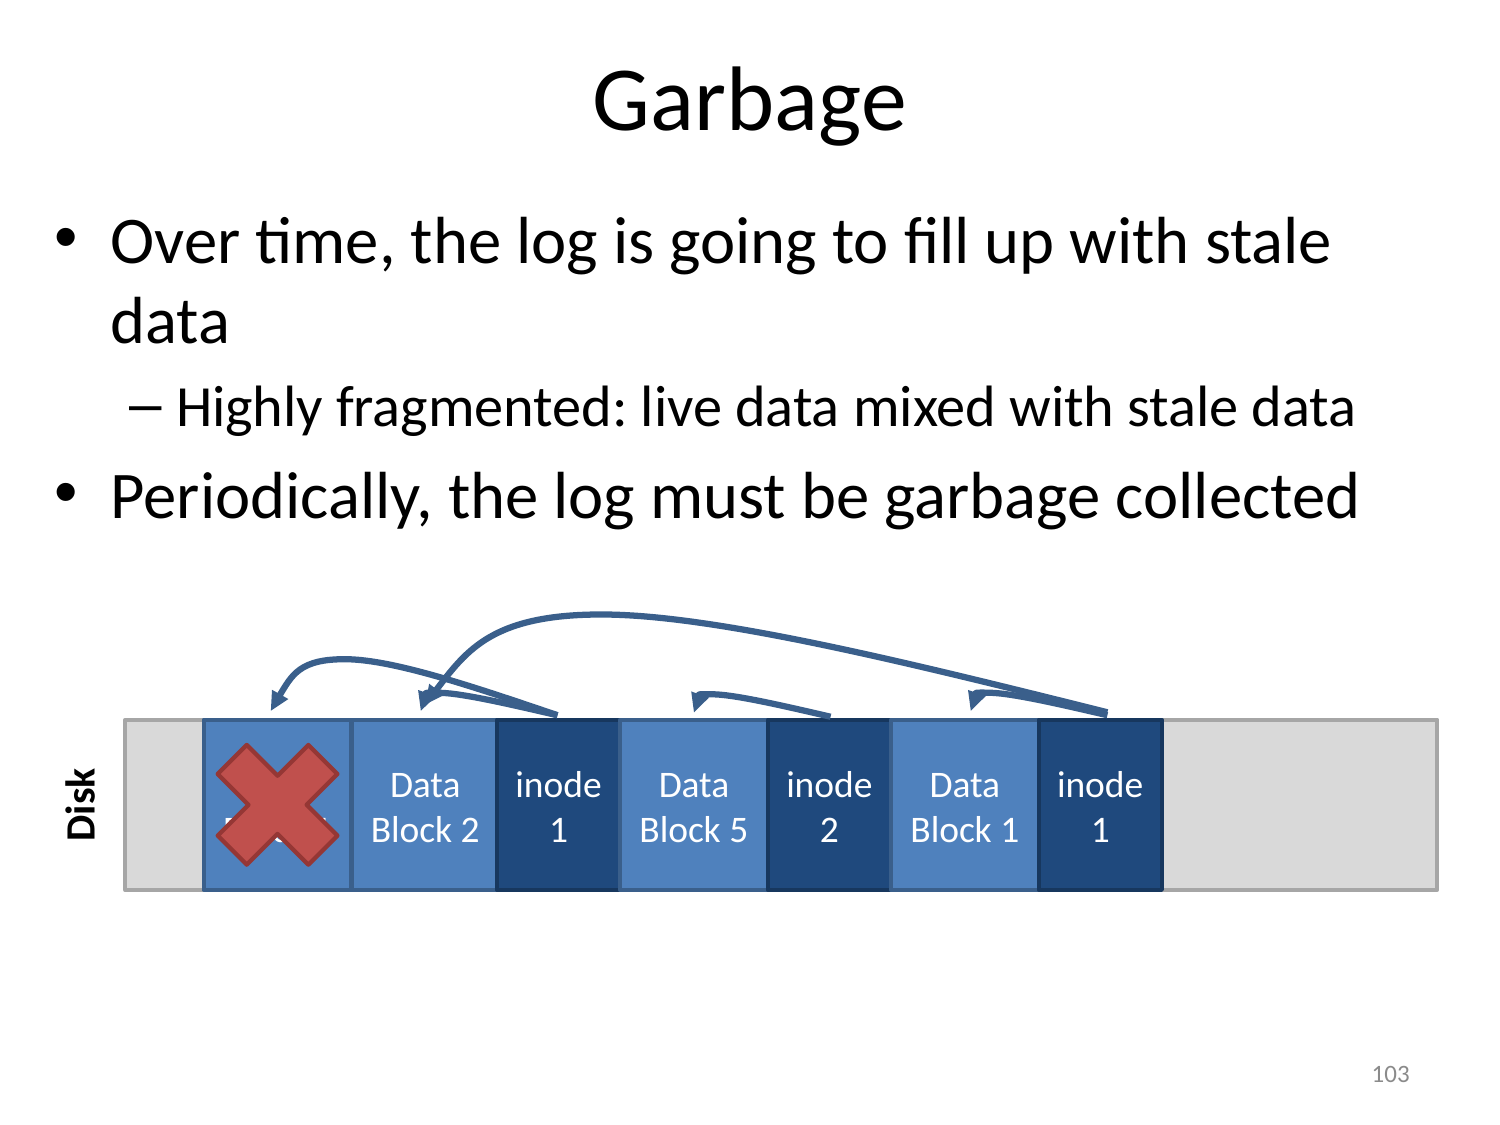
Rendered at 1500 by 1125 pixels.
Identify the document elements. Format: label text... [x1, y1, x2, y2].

text_box [1162, 719, 1438, 890]
text_box Data Block 1 [203, 719, 351, 890]
text_box [217, 744, 338, 865]
text_box inode 1 [497, 719, 620, 890]
text_box inode 2 [767, 719, 890, 890]
list Over time, the log is going to fill up with stale data Highly fragmented: live data mixed with stale data Periodically, the log must be garbage collected [39, 189, 1463, 1038]
slide_number [1074, 1042, 1425, 1103]
text_box [125, 719, 203, 890]
text_box Data Block 5 [620, 719, 767, 890]
title Garbage [75, 0, 1425, 188]
text_box Disk [45, 697, 111, 913]
text_box Data Block 2 [351, 719, 497, 890]
text_box inode 1 [1038, 719, 1162, 890]
text_box Data Block 1 [890, 719, 1038, 890]
